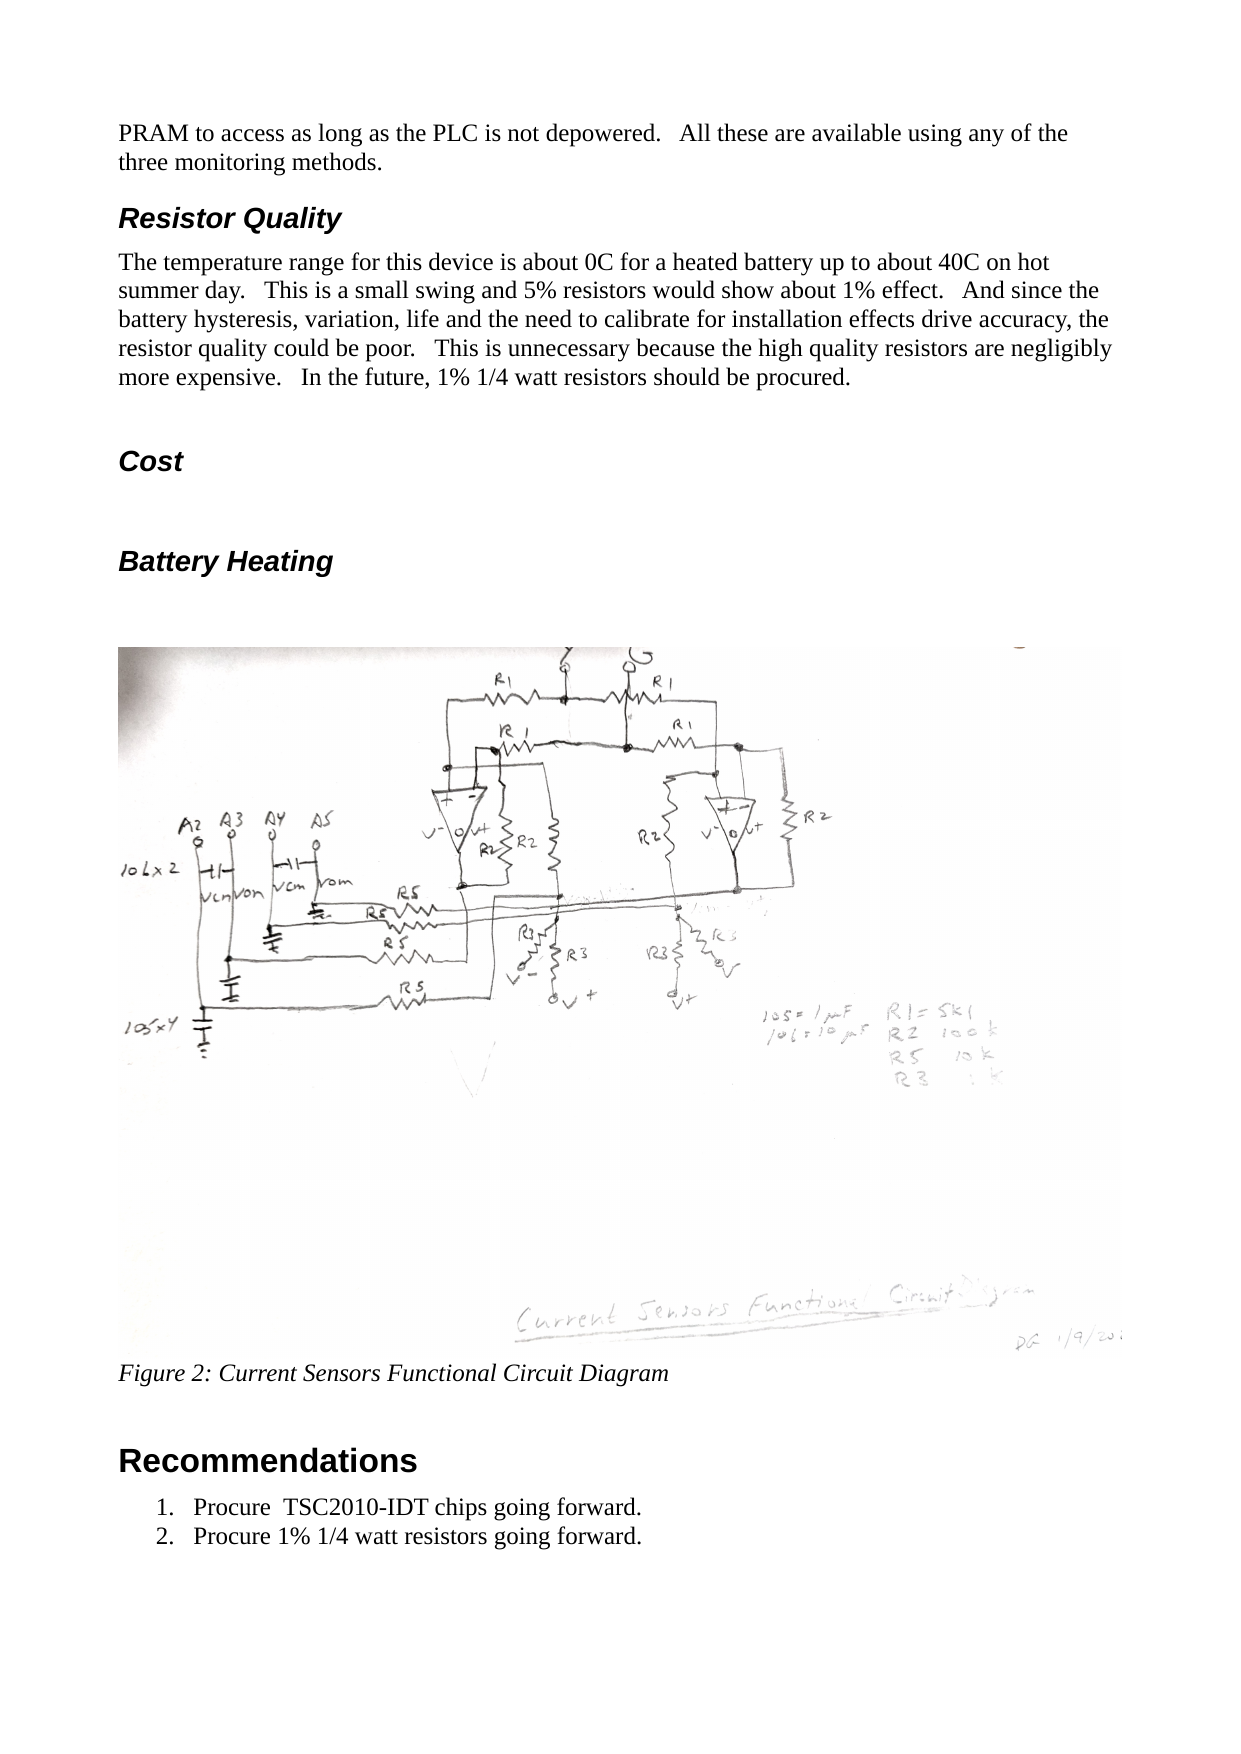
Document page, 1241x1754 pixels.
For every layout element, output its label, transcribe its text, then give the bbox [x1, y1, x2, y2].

text Figure 2: Current Sensors Functional Circuit Diagram [118, 1359, 1122, 1387]
text The temperature range for this device is about 0C for a heated battery up to about 40C on hot summer day. This is a small swing and 5% resistors would show about 1% effect. And since the battery hysteresis, variation, life and the need to calibrate for installation effects drive accuracy, the resistor quality could be poor. This is unnecessary because the high quality resistors are negligibly more expensive. In the future, 1% 1/4 watt resistors should be procured. [118, 247, 1122, 390]
list Procure 1% 1/4 watt resistors going forward. [156, 1521, 1122, 1549]
picture [118, 647, 1122, 1359]
subtitle Cost [118, 444, 1122, 478]
subtitle Recommendations [118, 1441, 1122, 1479]
subtitle Battery Heating [118, 544, 1122, 577]
subtitle Resistor Quality [118, 201, 1122, 234]
text PRAM to access as long as the PLC is not depowered. All these are available using any of the three monitoring methods. [118, 118, 1122, 176]
list Procure TSC2010-IDT chips going forward. [156, 1492, 1122, 1521]
